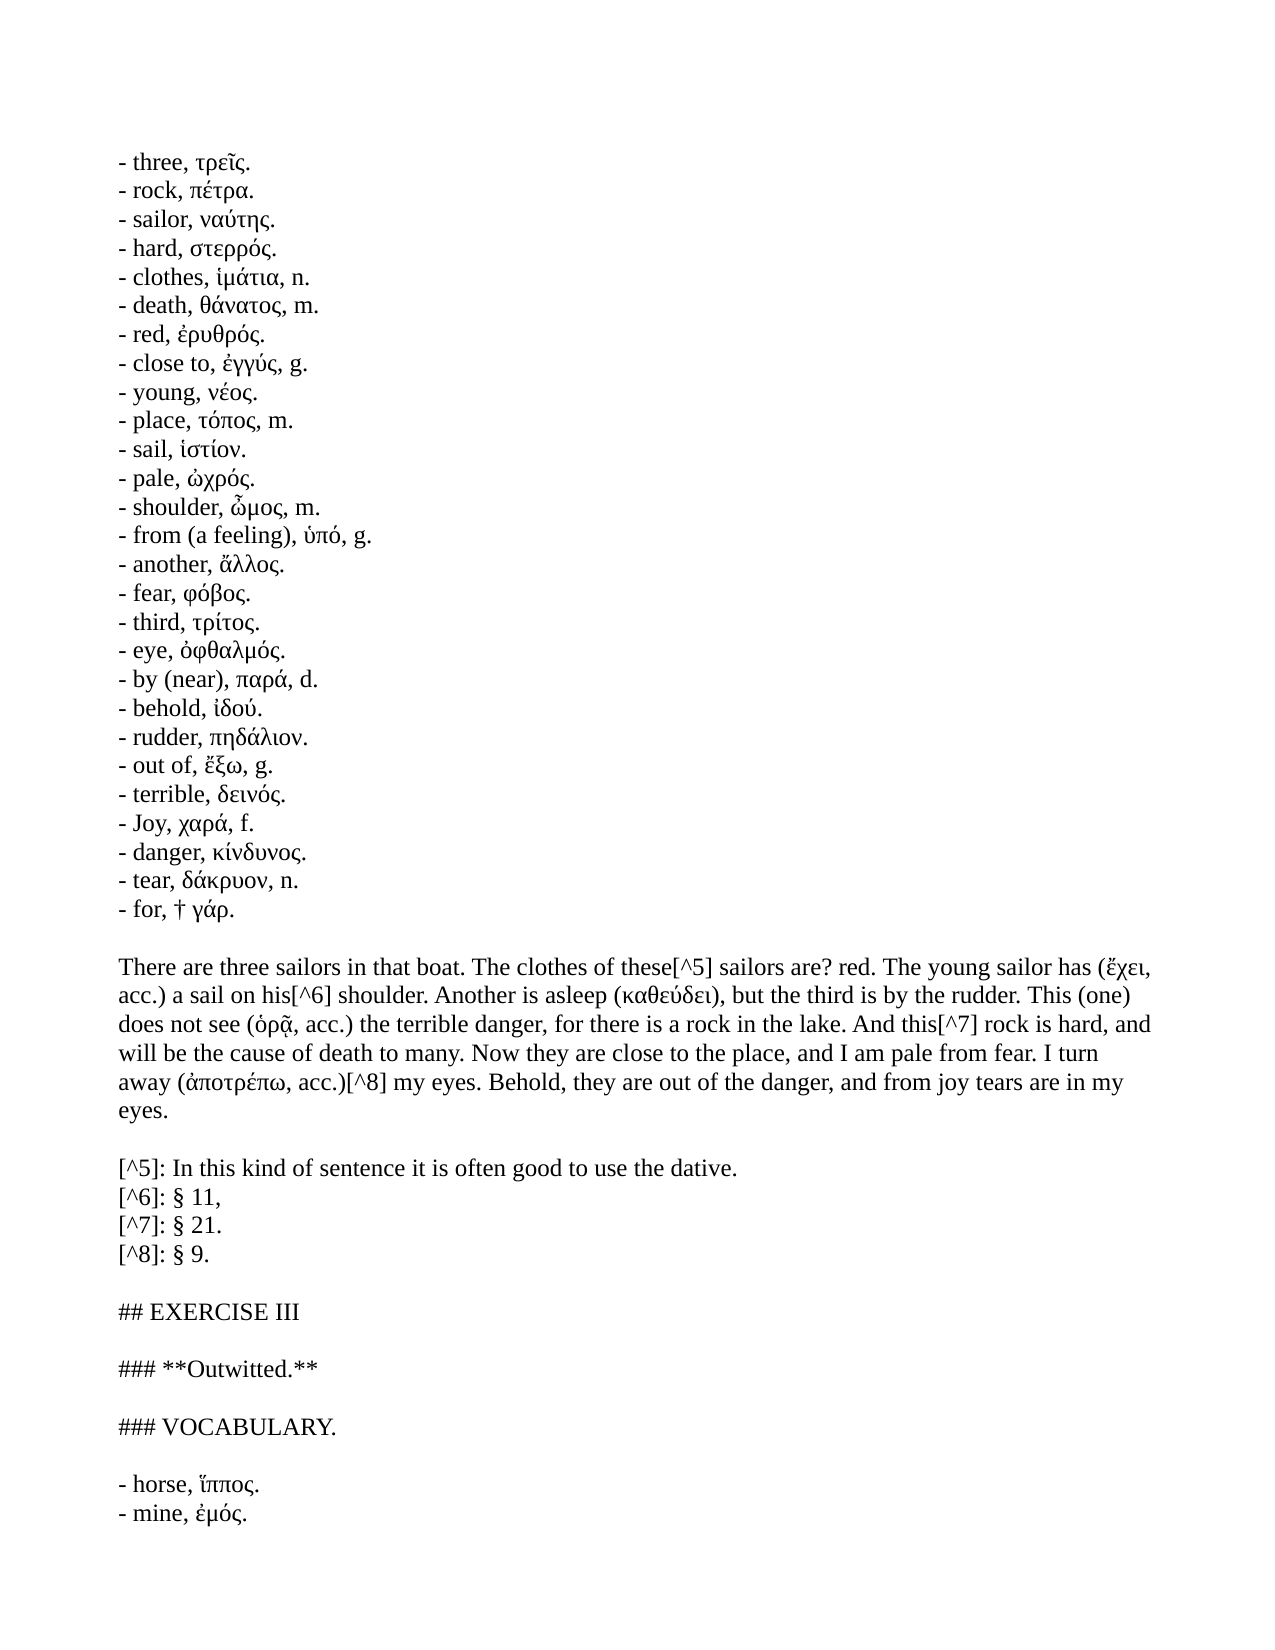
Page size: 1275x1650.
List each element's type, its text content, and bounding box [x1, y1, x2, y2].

text [^5]: In this kind of sentence it is often good to use the dative. [118, 1153, 1157, 1182]
text - clothes, ἱμάτια, n. [118, 262, 1157, 291]
text - tear, δάκρυον, n. [118, 866, 1157, 894]
text - death, θάνατος, m. [118, 291, 1157, 319]
text - horse, ἵππος. [118, 1469, 1157, 1498]
text - three, τρεῖς. [118, 147, 1157, 176]
text - danger, κίνδυνος. [118, 837, 1157, 866]
text - close to, ἐγγύς, g. [118, 348, 1157, 377]
text [^6]: § 11, [118, 1182, 1157, 1211]
text - rock, πέτρα. [118, 176, 1157, 204]
text - pale, ὠχρός. [118, 463, 1157, 492]
text - young, νέος. [118, 377, 1157, 406]
text - place, τόπος, m. [118, 406, 1157, 434]
text - behold, ἰδού. [118, 693, 1157, 722]
text - rudder, πηδάλιον. [118, 722, 1157, 751]
text - by (near), παρά, d. [118, 664, 1157, 693]
text - out of, ἔξω, g. [118, 751, 1157, 779]
text - red, ἐρυθρός. [118, 319, 1157, 348]
text - shoulder, ὦμος, m. [118, 492, 1157, 521]
text ## EXERCISE III [118, 1297, 1157, 1326]
text - terrible, δεινός. [118, 779, 1157, 808]
text - Joy, χαρά, f. [118, 808, 1157, 837]
text - for, † γάρ. [118, 894, 1157, 923]
text - another, ἄλλος. [118, 549, 1157, 578]
text - sailor, ναύτης. [118, 204, 1157, 233]
text - from (a feeling), ὑπό, g. [118, 521, 1157, 549]
text There are three sailors in that boat. The clothes of these[^5] sailors are? red. The young sailor has (ἔχει, acc.) a sail on his[^6] shoulder. Another is asleep (καθεύδει), but the third is by the rudder. This (one) does not see (ὁρᾷ, acc.) the terrible danger, for there is a rock in the lake. And this[^7] rock is hard, and will be the cause of death to many. Now they are close to the place, and I am pale from fear. I turn away (ἀποτρέπω, acc.)[^8] my eyes. Behold, they are out of the danger, and from joy tears are in my eyes. [118, 952, 1157, 1124]
text - hard, στερρός. [118, 233, 1157, 262]
text [^8]: § 9. [118, 1239, 1157, 1268]
text - fear, φόβος. [118, 578, 1157, 607]
text - sail, ἱστίον. [118, 434, 1157, 463]
text - third, τρίτος. [118, 607, 1157, 636]
text [^7]: § 21. [118, 1211, 1157, 1239]
text - eye, ὀφθαλμός. [118, 636, 1157, 664]
text ### VOCABULARY. [118, 1412, 1157, 1441]
text ### **Outwitted.** [118, 1354, 1157, 1383]
text - mine, ἐμός. [118, 1498, 1157, 1527]
